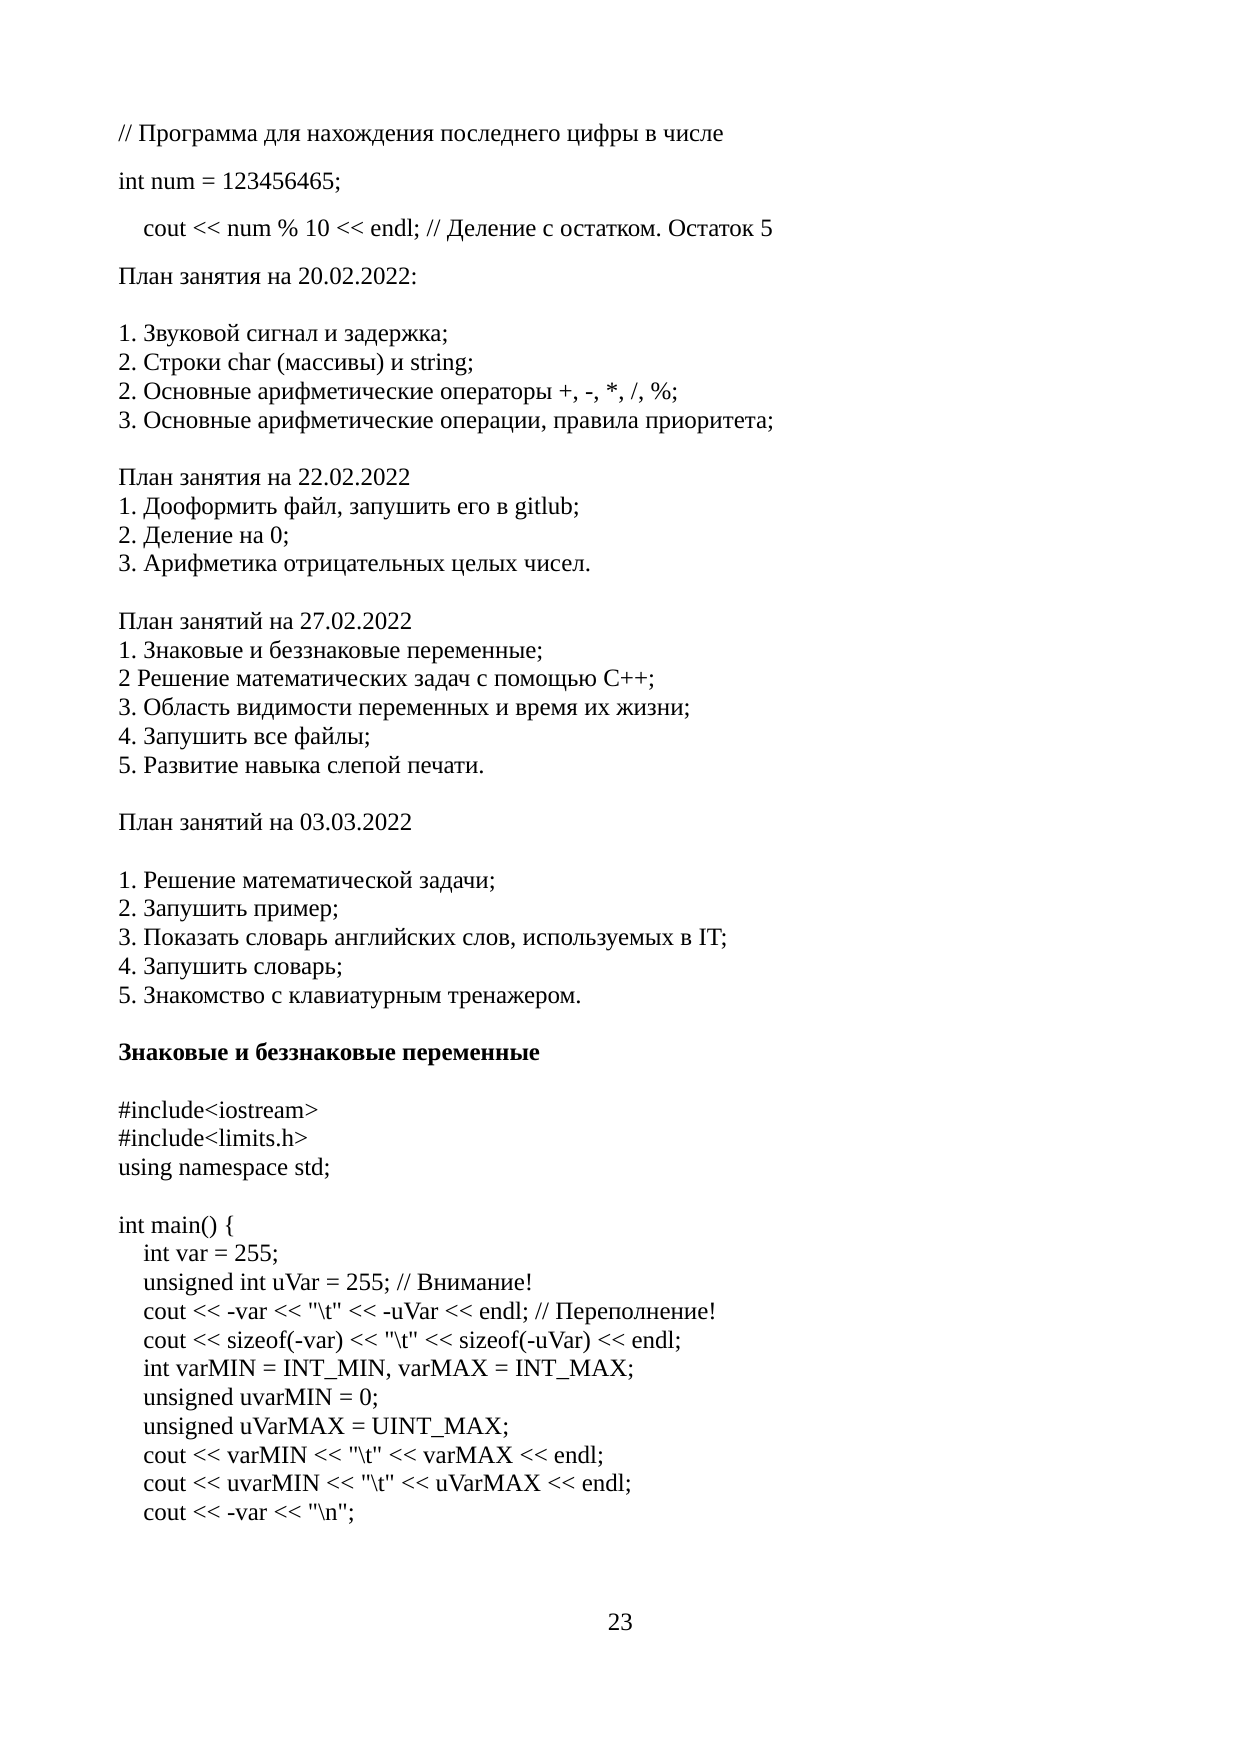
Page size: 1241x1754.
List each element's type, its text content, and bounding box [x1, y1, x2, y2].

text unsigned uVarMAX = UINT_MAX; [118, 1411, 1122, 1440]
text int num = 123456465; [118, 166, 1122, 194]
text 2 Решение математических задач с помощью C++; [118, 663, 1122, 692]
text 1. Решение математической задачи; [118, 865, 1122, 893]
text // Программа для нахождения последнего цифры в числе [118, 118, 1122, 147]
text 1. Знаковые и беззнаковые переменные; [118, 635, 1122, 663]
text 3. Показать словарь английских слов, используемых в IT; [118, 922, 1122, 951]
text #include<limits.h> [118, 1123, 1122, 1152]
text int varMIN = INT_MIN, varMAX = INT_MAX; [118, 1353, 1122, 1382]
text int main() { [118, 1210, 1122, 1238]
text unsigned uvarMIN = 0; [118, 1382, 1122, 1411]
text 5. Знакомство с клавиатурным тренажером. [118, 980, 1122, 1008]
text cout << uvarMIN << "\t" << uVarMAX << endl; [118, 1468, 1122, 1497]
text 3. Основные арифметические операции, правила приоритета; [118, 405, 1122, 433]
text План занятия на 22.02.2022 [118, 462, 1122, 491]
text План занятий на 27.02.2022 [118, 606, 1122, 635]
text План занятия на 20.02.2022: [118, 261, 1122, 290]
text 4. Запушить словарь; [118, 951, 1122, 980]
text 1. Дооформить файл, запушить его в gitlub; [118, 491, 1122, 520]
text cout << -var << "\n"; [118, 1497, 1122, 1526]
text using namespace std; [118, 1152, 1122, 1181]
text 5. Развитие навыка слепой печати. [118, 750, 1122, 778]
text cout << sizeof(-var) << "\t" << sizeof(-uVar) << endl; [118, 1325, 1122, 1353]
text План занятий на 03.03.2022 [118, 807, 1122, 836]
text 2. Основные арифметические операторы +, -, *, /, %; [118, 376, 1122, 405]
text #include<iostream> [118, 1095, 1122, 1123]
text 4. Запушить все файлы; [118, 721, 1122, 750]
text cout << num % 10 << endl; // Деление с остатком. Остаток 5 [118, 213, 1122, 242]
text 3. Арифметика отрицательных целых чисел. [118, 548, 1122, 577]
text cout << varMIN << "\t" << varMAX << endl; [118, 1440, 1122, 1468]
text cout << -var << "\t" << -uVar << endl; // Переполнение! [118, 1296, 1122, 1325]
text 2. Деление на 0; [118, 520, 1122, 548]
text int var = 255; [118, 1238, 1122, 1267]
text unsigned int uVar = 255; // Внимание! [118, 1267, 1122, 1296]
text Знаковые и беззнаковые переменные [118, 1037, 1122, 1066]
text 3. Область видимости переменных и время их жизни; [118, 692, 1122, 721]
text 2. Запушить пример; [118, 893, 1122, 922]
text 1. Звуковой сигнал и задержка; [118, 318, 1122, 347]
text 2. Строки char (массивы) и string; [118, 347, 1122, 376]
